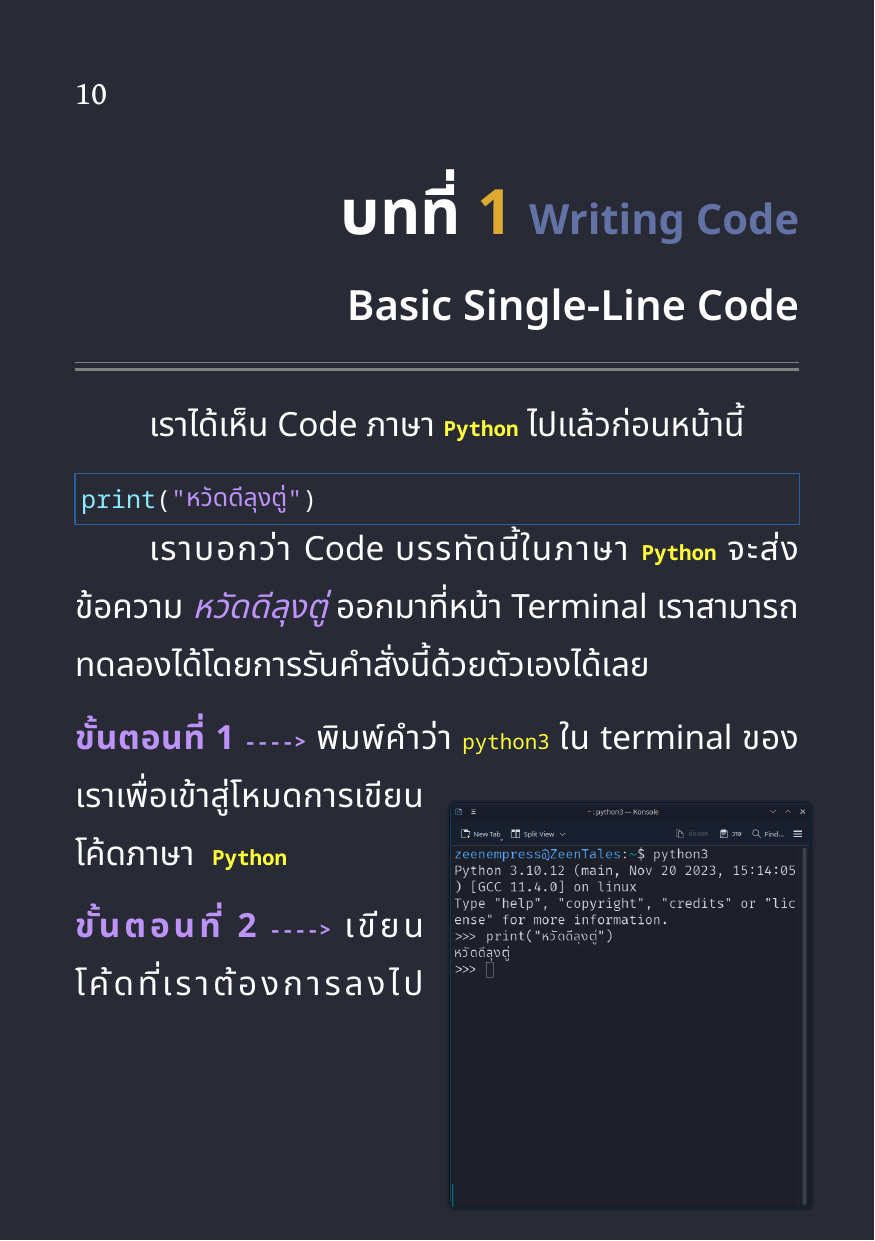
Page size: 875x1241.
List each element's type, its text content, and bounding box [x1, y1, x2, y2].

picture [442, 795, 819, 1216]
text ขั้นตอนที่ 1 ----> พิมพ์คำว่า python3 ใน terminal ของเราเพื่อเข้าสู่โหมดการเขียนโค้ดภาษา Python [75, 713, 799, 880]
text เราบอกว่า Code บรรทัดนี้ในภาษา Python จะส่งข้อความ หวัดดีลุงตู่ ออกมาที่หน้า Terminal เราสามารถทดลองได้โดยการรันคำสั่งนี้ด้วยตัวเองได้เลย [75, 525, 799, 691]
subtitle บทที่ 1 Writing Code [75, 168, 799, 263]
text ขั้นตอนที่ 2 ----> เขียนโค้ดที่เราต้องการลงไป [75, 902, 442, 1011]
text เราได้เห็น Code ภาษา Python ไปแล้วก่อนหน้านี้ [75, 401, 799, 451]
subtitle Basic Single-Line Code [134, 275, 799, 332]
table_header print("หวัดดีลุงตู่") [76, 474, 799, 524]
